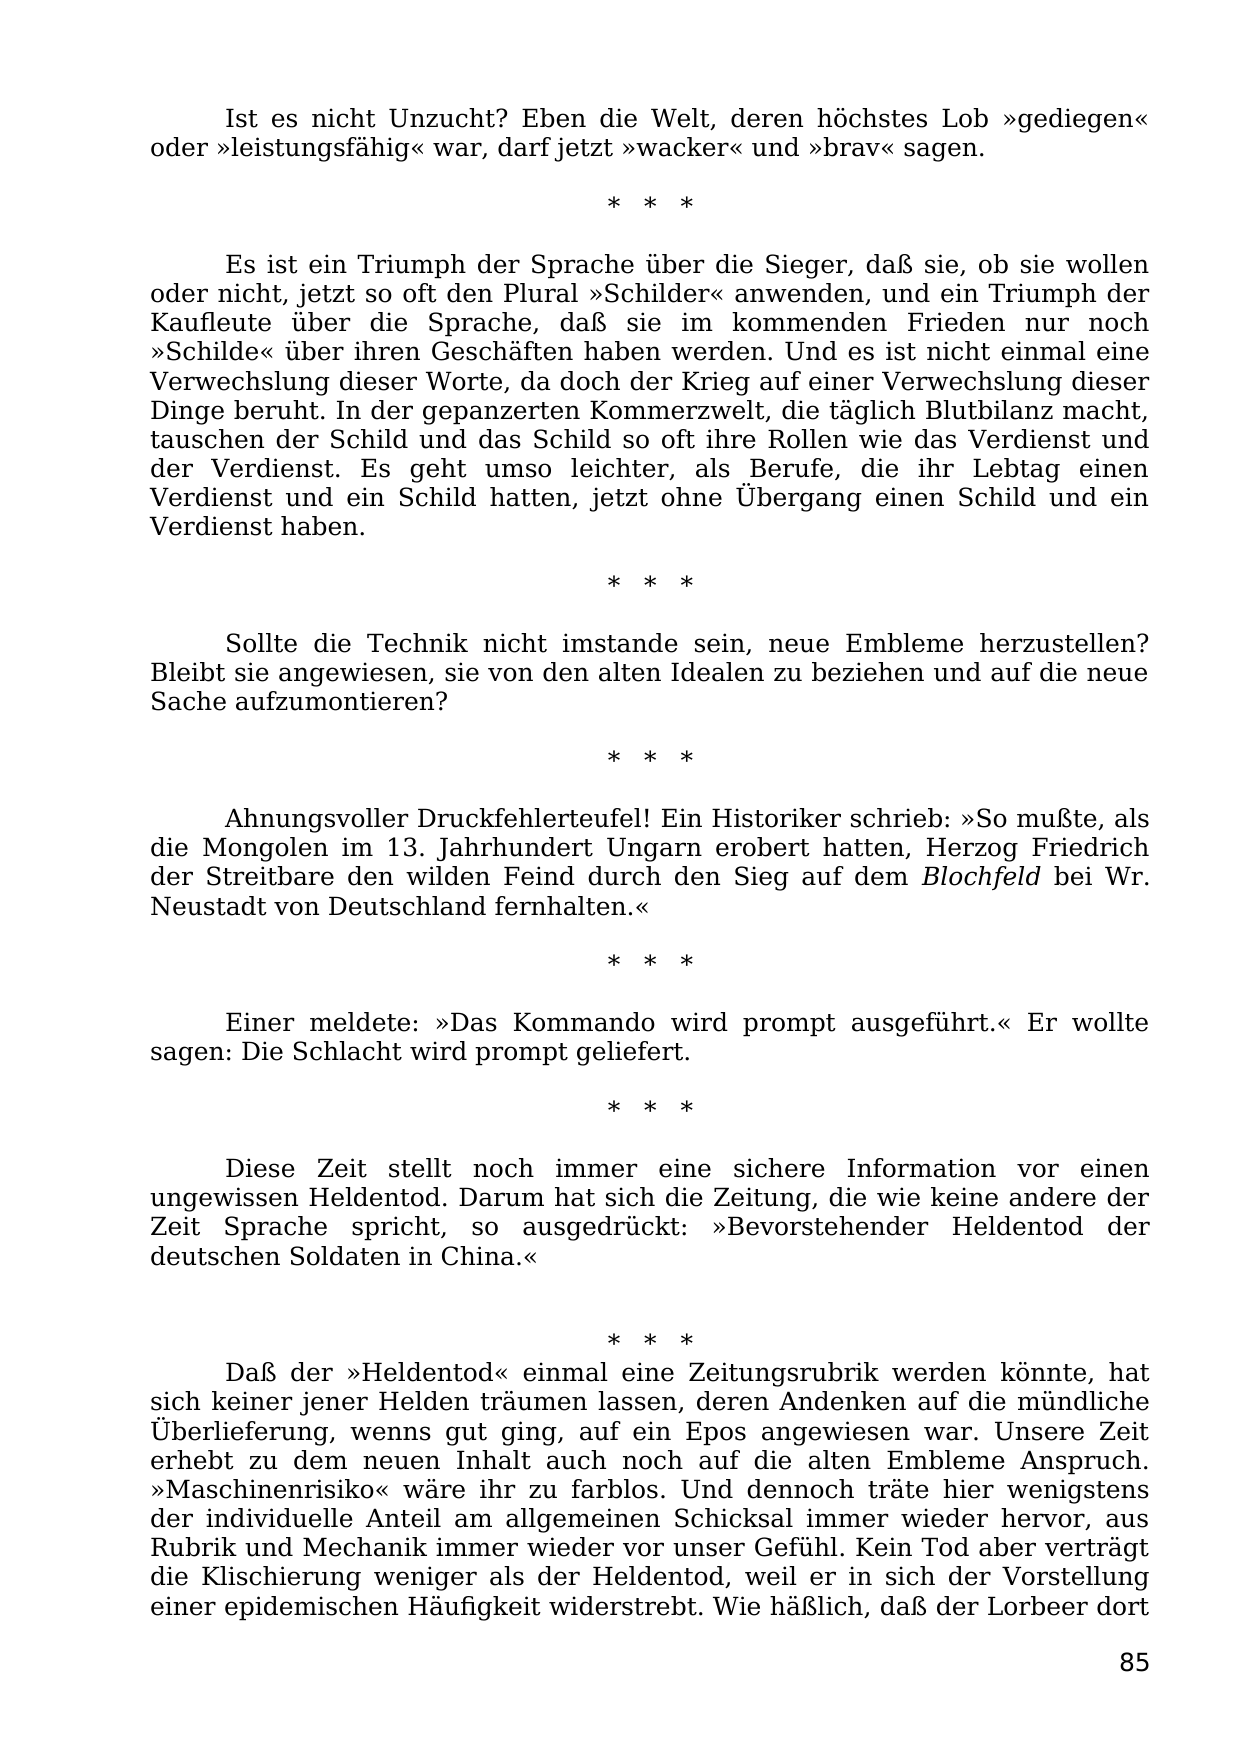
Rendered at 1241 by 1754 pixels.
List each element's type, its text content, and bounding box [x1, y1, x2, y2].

text * * * [150, 1096, 1151, 1125]
text Einer meldete: »Das Kommando wird prompt ausgeführt.« Er wollte sagen: Die Schlacht wird prompt geliefert. [150, 1008, 1151, 1067]
text Diese Zeit stellt noch immer eine sichere Information vor einen ungewissen Heldentod. Darum hat sich die Zeitung, die wie keine andere der Zeit Sprache spricht, so ausgedrückt: »Bevorstehender Heldentod der deutschen Soldaten in China.« [150, 1154, 1151, 1271]
text * * * [150, 746, 1151, 775]
text Daß der »Heldentod« einmal eine Zeitungsrubrik werden könnte, hat sich keiner jener Helden träumen lassen, deren Andenken auf die mündliche Überlieferung, wenns gut ging, auf ein Epos angewiesen war. Unsere Zeit erhebt zu dem neuen Inhalt auch noch auf die alten Embleme Anspruch. »Maschinenrisiko« wäre ihr zu farblos. Und dennoch träte hier wenigstens der individuelle Anteil am allgemeinen Schicksal immer wieder hervor, aus Rubrik und Mechanik immer wieder vor unser Gefühl. Kein Tod aber verträgt die Klischierung weniger als der Heldentod, weil er in sich der Vorstellung einer epidemischen Häufigkeit widerstrebt. Wie häßlich, daß der Lorbeer dort [150, 1358, 1151, 1621]
text * * * [150, 192, 1151, 221]
text Ist es nicht Unzucht? Eben die Welt, deren höchstes Lob »gediegen« oder »leistungsfähig« war, darf jetzt »wacker« und »brav« sagen. [150, 104, 1151, 162]
text Ahnungsvoller Druckfehlerteufel! Ein Historiker schrieb: »So mußte, als die Mongolen im 13. Jahrhundert Ungarn erobert hatten, Herzog Friedrich der Streitbare den wilden Feind durch den Sieg auf dem Blochfeld bei Wr. Neustadt von Deutschland fernhalten.« [150, 804, 1151, 921]
text * * * [150, 950, 1151, 979]
text Es ist ein Triumph der Sprache über die Sieger, daß sie, ob sie wollen oder nicht, jetzt so oft den Plural »Schilder« anwenden, und ein Triumph der Kaufleute über die Sprache, daß sie im kommenden Frieden nur noch »Schilde« über ihren Geschäften haben werden. Und es ist nicht einmal eine Verwechslung dieser Worte, da doch der Krieg auf einer Verwechslung dieser Dinge beruht. In der gepanzerten Kommerzwelt, die täglich Blutbilanz macht, tauschen der Schild und das Schild so oft ihre Rollen wie das Verdienst und der Verdienst. Es geht umso leichter, als Berufe, die ihr Lebtag einen Verdienst und ein Schild hatten, jetzt ohne Übergang einen Schild und ein Verdienst haben. [150, 250, 1151, 542]
text * * * [150, 1329, 1151, 1358]
text * * * [150, 571, 1151, 600]
text Sollte die Technik nicht imstande sein, neue Embleme herzustellen? Bleibt sie angewiesen, sie von den alten Idealen zu beziehen und auf die neue Sache aufzumontieren? [150, 629, 1151, 717]
